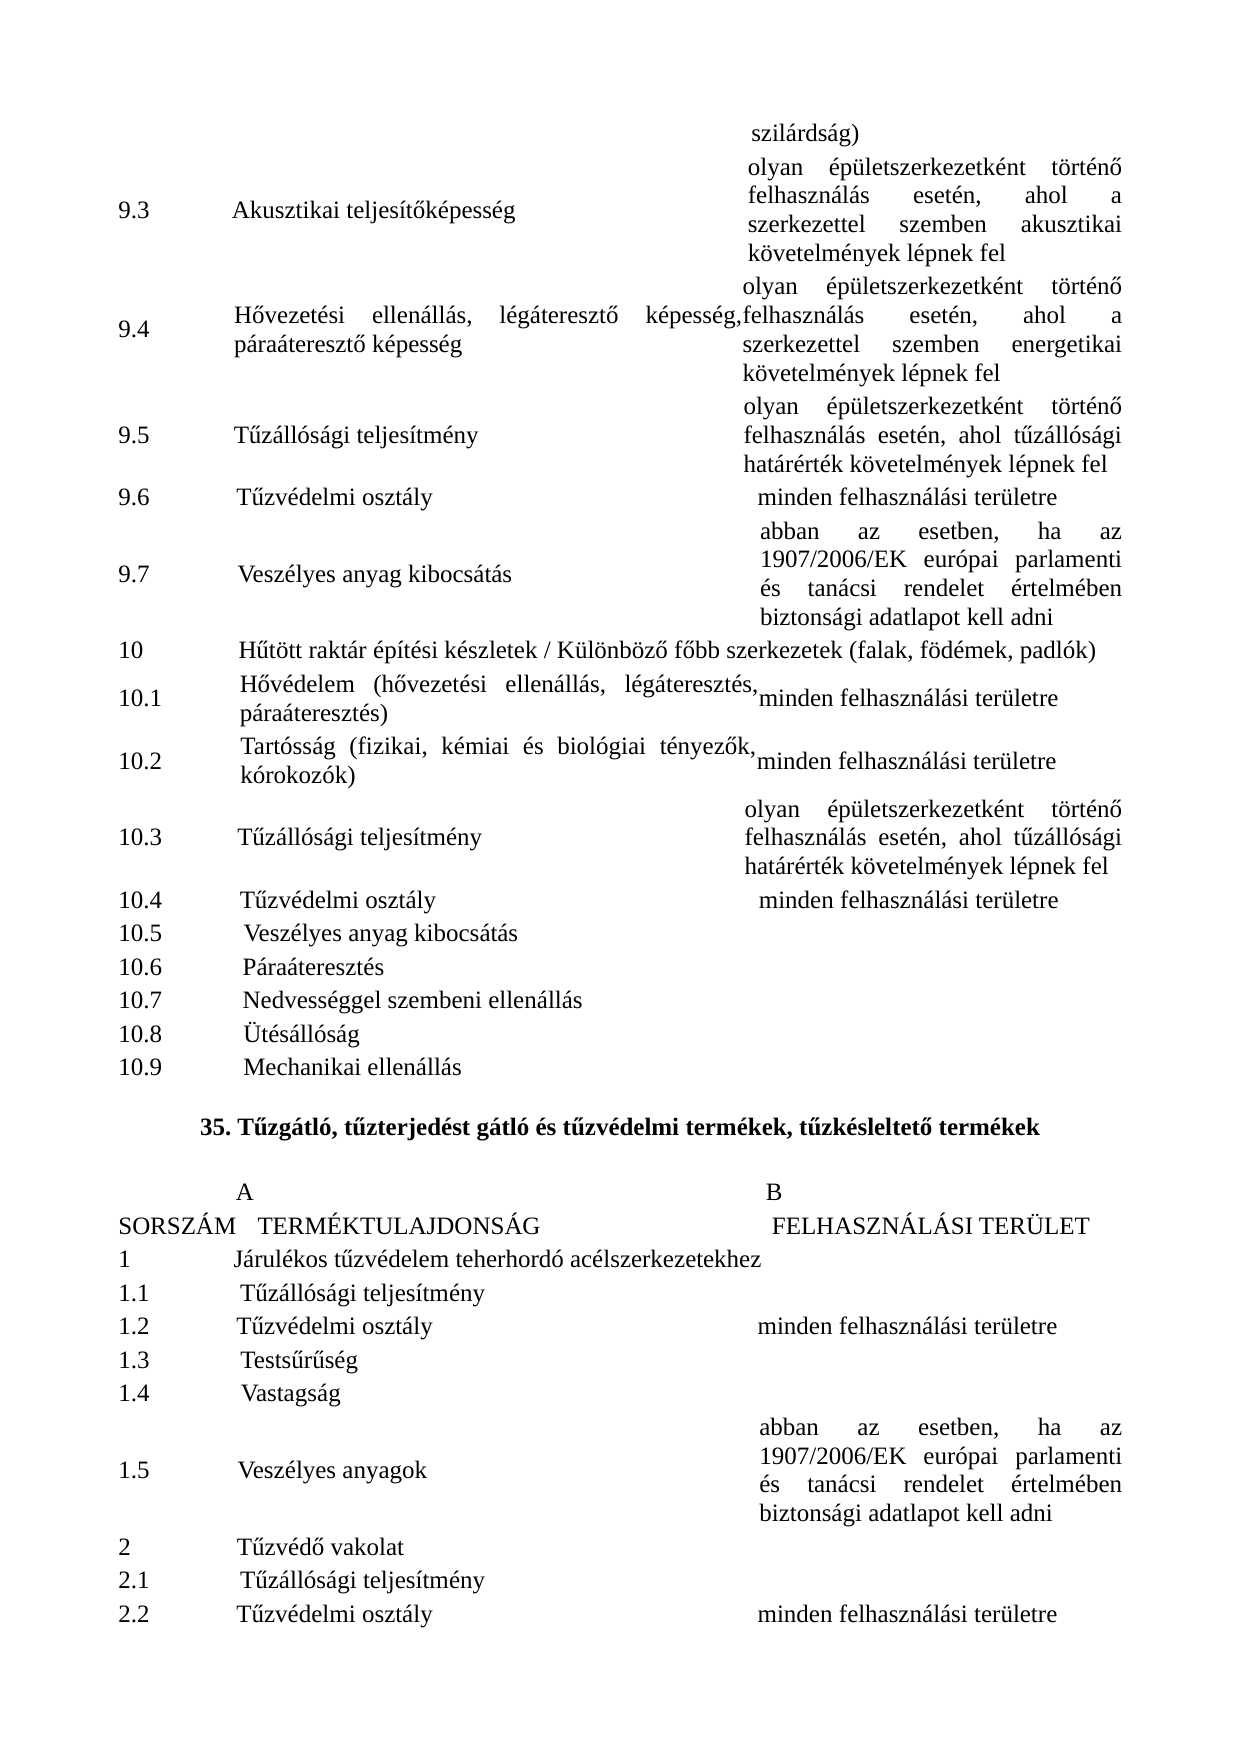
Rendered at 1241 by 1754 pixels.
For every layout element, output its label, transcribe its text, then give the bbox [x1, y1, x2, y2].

table_header 10.8 [118, 1019, 243, 1048]
table_header Testsűrűség [240, 1345, 780, 1374]
table_header 9.5 [118, 391, 233, 477]
table_header [780, 918, 1122, 947]
table_header 10.2 [118, 731, 240, 789]
table_header 10.7 [118, 985, 242, 1014]
table_header Veszélyes anyagok [238, 1412, 759, 1527]
table_header Tartósság (fizikai, kémiai és biológiai tényezők, kórokozók) [240, 731, 757, 789]
table_header abban az esetben, ha az 1907/2006/EK európai parlamenti és tanácsi rendelet értelmében biztonsági adatlapot kell adni [759, 1412, 1122, 1527]
table_header olyan épületszerkezetként történő felhasználás esetén, ahol a szerkezettel szemben energetikai követelmények lépnek fel [742, 271, 1122, 386]
table_header olyan épületszerkezetként történő felhasználás esetén, ahol a szerkezettel szemben akusztikai követelmények lépnek fel [748, 152, 1122, 267]
table_header szilárdság) [751, 118, 1122, 147]
table_header Nedvességgel szembeni ellenállás [243, 985, 784, 1014]
table_header Mechanikai ellenállás [243, 1053, 781, 1081]
table_header minden felhasználási területre [759, 885, 1122, 913]
table_header 1.1 [118, 1278, 240, 1307]
table_header Tűzvédelmi osztály [236, 1311, 757, 1340]
table_header minden felhasználási területre [758, 1599, 1122, 1628]
table_header 10.6 [118, 952, 242, 981]
table_header Veszélyes anyag kibocsátás [243, 918, 780, 947]
table_header Tűzvédelmi osztály [240, 885, 759, 913]
table_header 1.5 [118, 1412, 237, 1527]
table_header Akusztikai teljesítőképesség [232, 152, 748, 267]
table_header 10 [118, 636, 238, 664]
table_header 10.4 [118, 885, 239, 913]
table_header 9.7 [118, 516, 237, 631]
table_header 10.5 [118, 918, 243, 947]
table_header [781, 1019, 1122, 1048]
table_header A [236, 1177, 766, 1206]
table_header SORSZÁM [118, 1211, 257, 1239]
table_header [778, 1379, 1122, 1407]
table_header Tűzállósági teljesítmény [240, 1565, 781, 1594]
table_header 1.2 [118, 1311, 236, 1340]
table_header minden felhasználási területre [759, 669, 1122, 727]
table_header Tűzvédelmi osztály [236, 1599, 757, 1628]
table_header Veszélyes anyag kibocsátás [237, 516, 760, 631]
table_header B [766, 1177, 1122, 1206]
table_header 1.4 [118, 1379, 241, 1407]
table_header Hővédelem (hővezetési ellenállás, légáteresztés, páraáteresztés) [240, 669, 758, 727]
table_header 2.1 [118, 1565, 240, 1594]
table_header 10.1 [118, 669, 239, 727]
table_header [781, 1278, 1122, 1307]
table_header [235, 118, 751, 147]
table_header olyan épületszerkezetként történő felhasználás esetén, ahol tűzállósági határérték követelmények lépnek fel [743, 391, 1122, 477]
table_header minden felhasználási területre [758, 482, 1122, 511]
table_header [784, 985, 1122, 1014]
table_header [781, 1053, 1122, 1081]
table_header 10.9 [118, 1053, 243, 1081]
table_header [780, 1345, 1122, 1374]
table_header minden felhasználási területre [758, 1311, 1122, 1340]
table_header 1 [118, 1244, 233, 1273]
table_header Tűzállósági teljesítmény [237, 794, 744, 880]
table_header minden felhasználási területre [757, 731, 1122, 789]
table_header Tűzállósági teljesítmény [240, 1278, 781, 1307]
table_header [784, 952, 1122, 981]
table_header Hűtött raktár építési készletek / Különböző főbb szerkezetek (falak, födémek, padlók) [238, 636, 1122, 664]
table_header olyan épületszerkezetként történő felhasználás esetén, ahol tűzállósági határérték követelmények lépnek fel [744, 794, 1122, 880]
table_header TERMÉKTULAJDONSÁG [257, 1211, 772, 1239]
table_header Tűzvédő vakolat [237, 1532, 1122, 1561]
table_header [118, 118, 235, 147]
table_header 2.2 [118, 1599, 236, 1628]
table_header 10.3 [118, 794, 237, 880]
table_header abban az esetben, ha az 1907/2006/EK európai parlamenti és tanácsi rendelet értelmében biztonsági adatlapot kell adni [760, 516, 1122, 631]
table_header 9.6 [118, 482, 236, 511]
text 35. Tűzgátló, tűzterjedést gátló és tűzvédelmi termékek, tűzkésleltető termékek [134, 1112, 1106, 1141]
table_header Hővezetési ellenállás, légáteresztő képesség, páraáteresztő képesség [234, 271, 742, 386]
table_header Vastagság [241, 1379, 778, 1407]
table_header 1.3 [118, 1345, 240, 1374]
table_header Tűzállósági teljesítmény [234, 391, 743, 477]
table_header Ütésállóság [243, 1019, 781, 1048]
table_header 9.3 [118, 152, 232, 267]
table_header [118, 1177, 236, 1206]
table_header 2 [118, 1532, 237, 1561]
table_header Tűzvédelmi osztály [236, 482, 757, 511]
table_header FELHASZNÁLÁSI TERÜLET [772, 1211, 1122, 1239]
table_header 9.4 [118, 271, 234, 386]
table_header [781, 1565, 1122, 1594]
table_header Páraáteresztés [243, 952, 784, 981]
table_header Járulékos tűzvédelem teherhordó acélszerkezetekhez [233, 1244, 1122, 1273]
